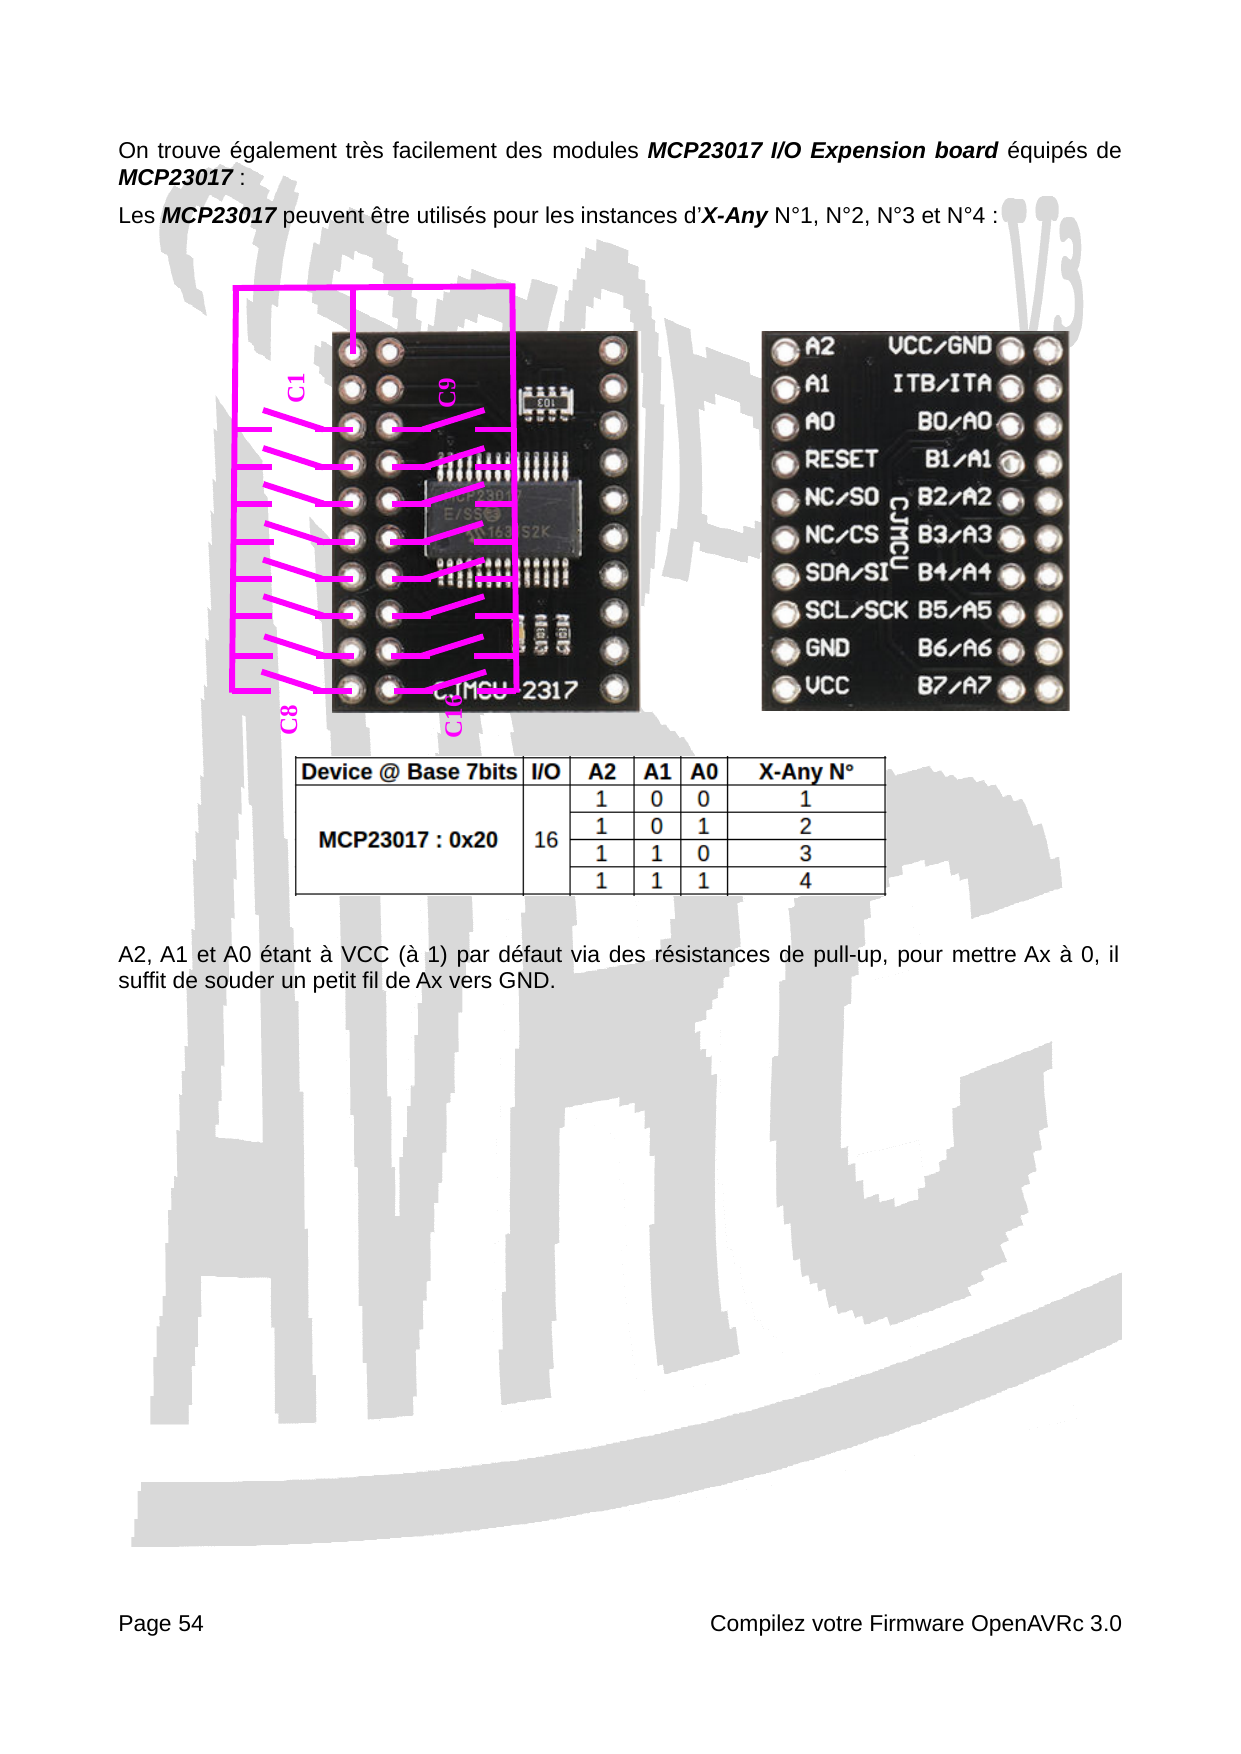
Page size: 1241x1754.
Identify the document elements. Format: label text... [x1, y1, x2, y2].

picture [332, 331, 642, 713]
text A2, A1 et A0 étant à VCC (à 1) par défaut via des résistances de pull-up, pour mettre Ax à 0, il suffit de souder un petit fil de Ax vers GND. [118, 941, 1122, 993]
text Les MCP23017 peuvent être utilisés pour les instances d’X-Any N°1, N°2, N°3 et N°4 : [118, 202, 1122, 229]
picture [761, 331, 1070, 711]
picture [294, 756, 887, 896]
text On trouve également très facilement des modules MCP23017 I/O Expension board équipés de MCP23017 : [118, 137, 1122, 190]
